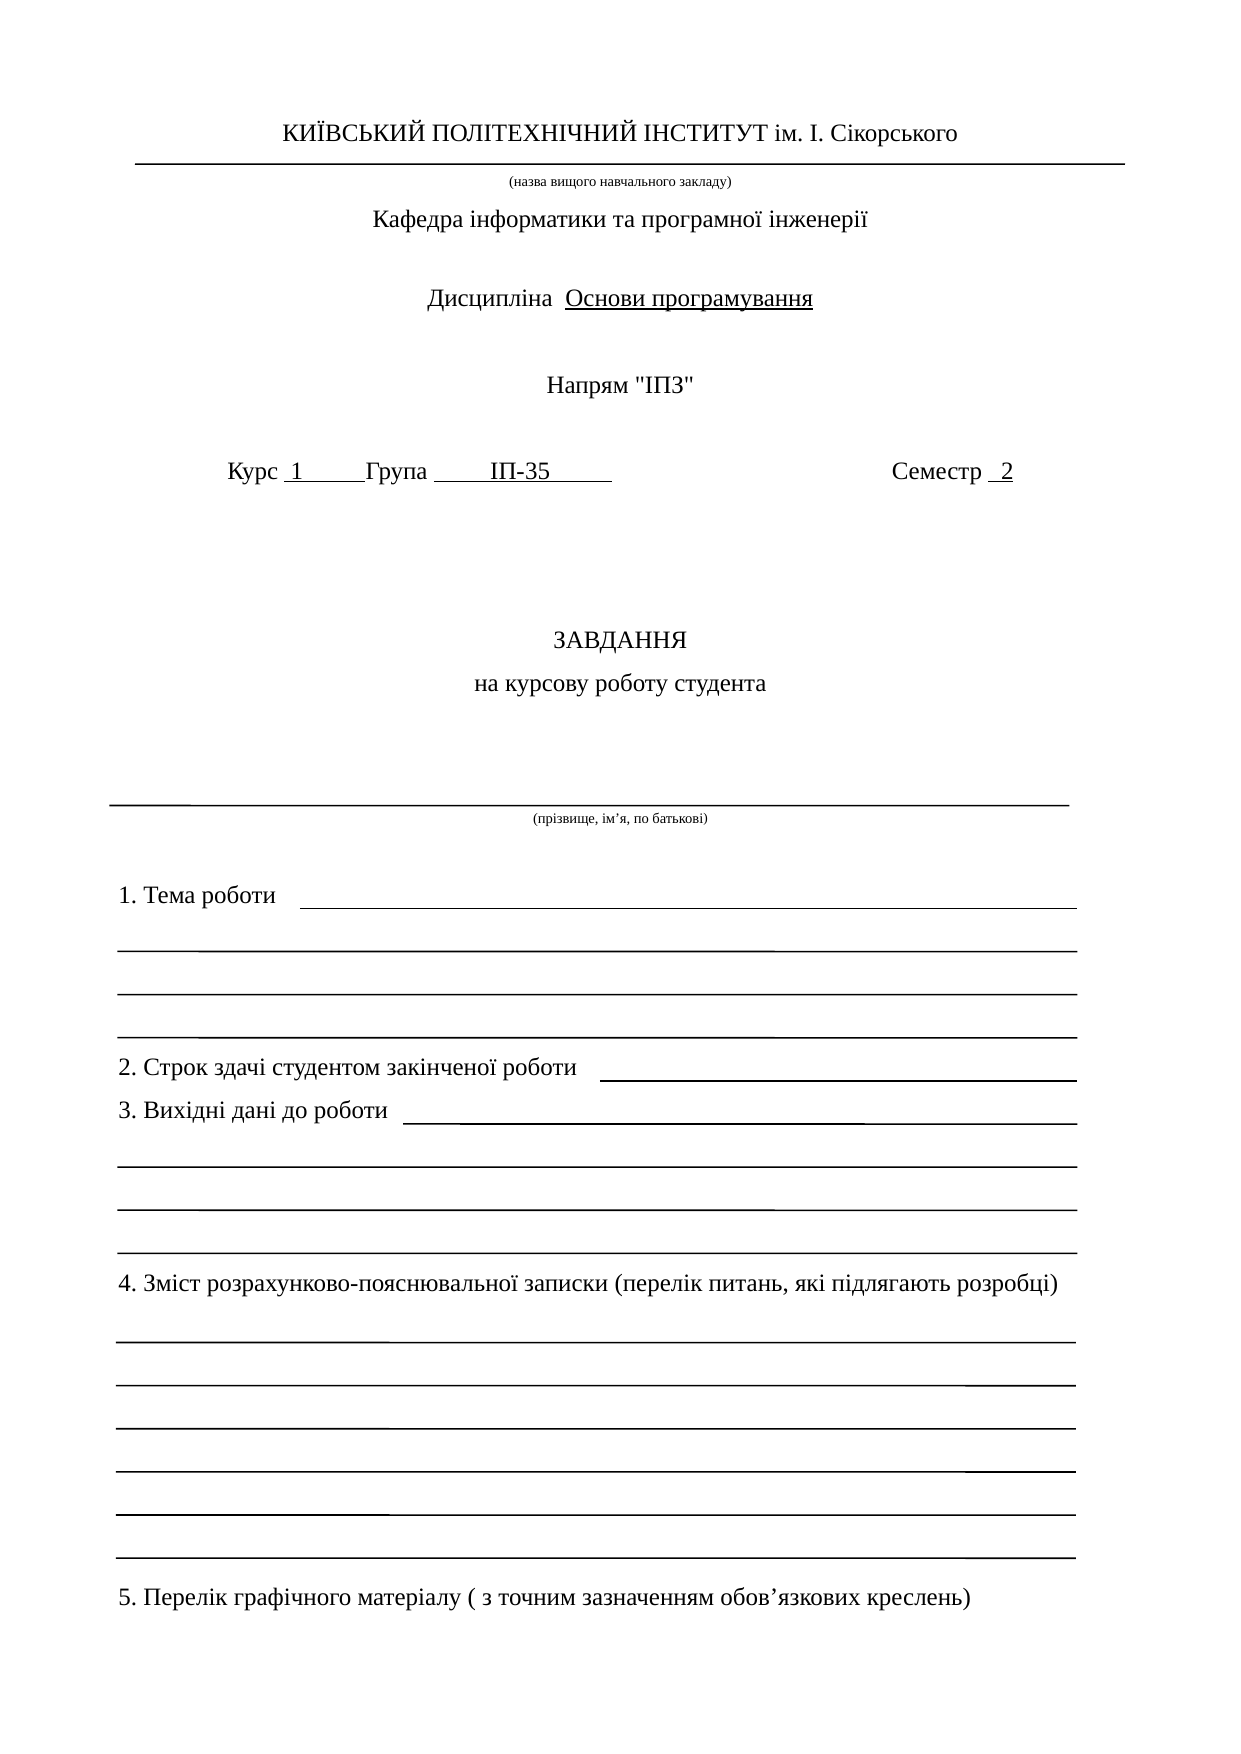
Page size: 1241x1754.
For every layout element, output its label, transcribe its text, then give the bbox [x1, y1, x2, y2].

text ЗАВДАННЯ [118, 625, 1122, 654]
text 2. Строк здачі студентом закінченої роботи [118, 1052, 1122, 1081]
text КИЇВСЬКИЙ ПОЛІТЕХНІЧНИЙ ІНСТИТУТ ім. І. Сікорського [118, 118, 1122, 147]
text 4. Зміст розрахунково-пояснювальної записки (перелік питань, які підлягають розробці) [118, 1268, 1122, 1297]
text Дисципліна Основи програмування [118, 283, 1122, 312]
text Кафедра інформатики та програмної інженерії [118, 204, 1122, 233]
text Напрям "ІПЗ" [118, 370, 1122, 398]
text 1. Тема роботи [118, 880, 1122, 909]
text 5. Перелік графічного матеріалу ( з точним зазначенням обов’язкових креслень) [118, 1582, 1122, 1611]
text Курс 1 Група ІП-35 Семестр 2 [118, 456, 1122, 485]
text 3. Вихідні дані до роботи [118, 1096, 1122, 1124]
text (назва вищого навчального закладу) [118, 161, 1122, 190]
text на курсову роботу студента [118, 668, 1122, 697]
text (прізвище, ім’я, по батькові) [118, 797, 1122, 826]
